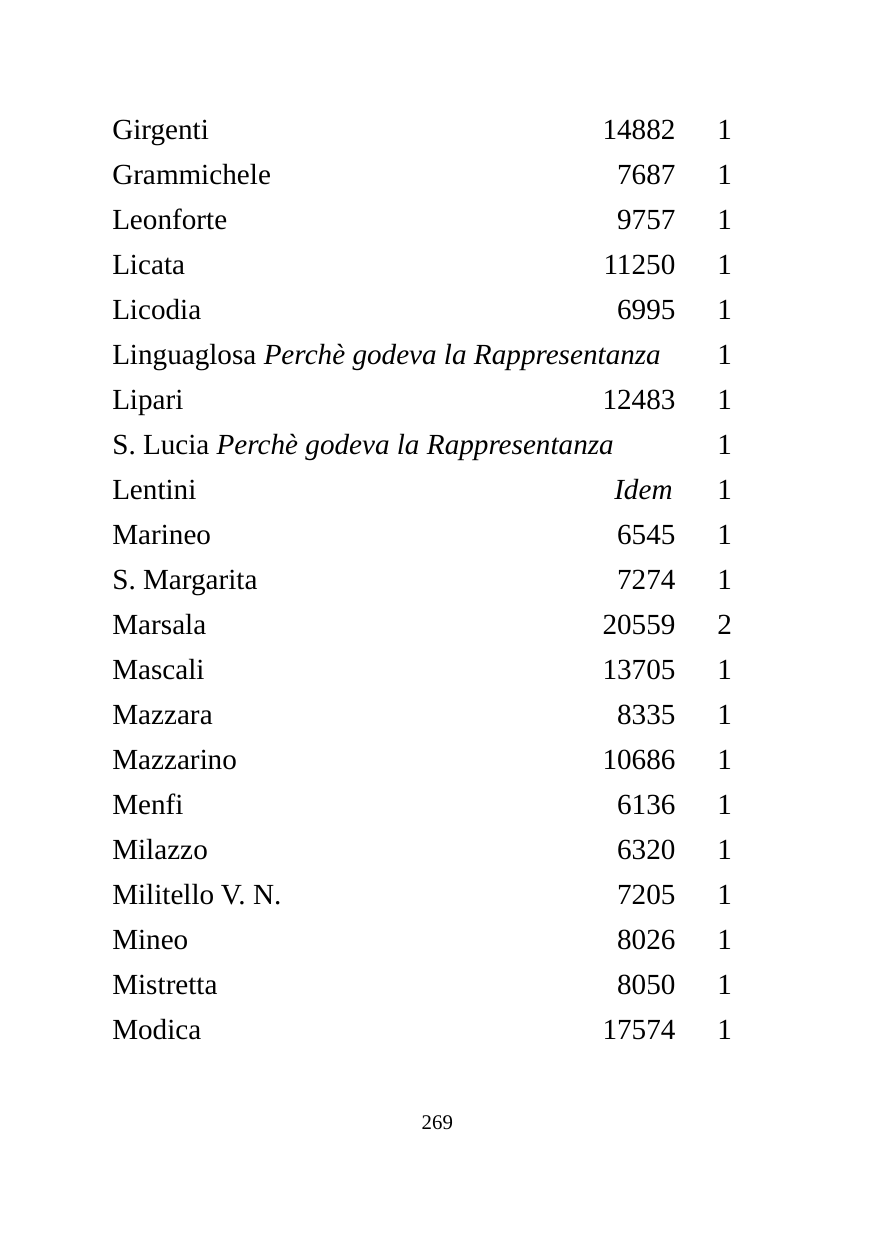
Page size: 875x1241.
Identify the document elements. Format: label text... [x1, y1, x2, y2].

table_cell S. Margarita [106, 556, 473, 601]
table_cell Militello V. N. [106, 871, 473, 916]
table_cell 17574 [473, 1006, 681, 1051]
table_cell Mazzarino [106, 736, 473, 781]
table_cell 1 [681, 826, 768, 871]
table_cell 1 [681, 241, 768, 286]
table_cell 1 [681, 196, 768, 241]
table_cell 1 [681, 691, 768, 736]
table_cell 1 [681, 376, 768, 421]
table_cell Mineo [106, 916, 473, 961]
table_cell Leonforte [106, 196, 473, 241]
table_cell Girgenti [106, 106, 473, 151]
table_cell Lentini [106, 466, 473, 511]
table_cell 1 [681, 871, 768, 916]
table_cell 6320 [473, 826, 681, 871]
table_cell 13705 [473, 646, 681, 691]
table_cell Milazzo [106, 826, 473, 871]
table_cell Mazzara [106, 691, 473, 736]
table_cell 20559 [473, 601, 681, 646]
table_cell 1 [681, 331, 768, 376]
table_cell Licata [106, 241, 473, 286]
table_cell 7687 [473, 151, 681, 196]
table_cell 12483 [473, 376, 681, 421]
table_cell 9757 [473, 196, 681, 241]
table_cell 6136 [473, 781, 681, 826]
table_cell Marineo [106, 511, 473, 556]
table_cell Modica [106, 1006, 473, 1051]
table_cell 1 [681, 646, 768, 691]
table_cell Lipari [106, 376, 473, 421]
table_cell Linguaglosa Perchè godeva la Rappresentanza [106, 331, 681, 376]
table_cell 6545 [473, 511, 681, 556]
table_cell 1 [681, 736, 768, 781]
table_cell S. Lucia Perchè godeva la Rappresentanza [106, 421, 681, 466]
table_cell 1 [681, 781, 768, 826]
table_cell 11250 [473, 241, 681, 286]
table_cell 1 [681, 286, 768, 331]
table_cell 2 [681, 601, 768, 646]
table_cell 7205 [473, 871, 681, 916]
table_cell Licodia [106, 286, 473, 331]
table_cell 14882 [473, 106, 681, 151]
table_cell Mistretta [106, 961, 473, 1006]
table_cell 10686 [473, 736, 681, 781]
table_cell 1 [681, 511, 768, 556]
table_cell 1 [681, 1006, 768, 1051]
table_cell 1 [681, 556, 768, 601]
table_cell 8050 [473, 961, 681, 1006]
table_cell Marsala [106, 601, 473, 646]
table_cell 8026 [473, 916, 681, 961]
table_cell 8335 [473, 691, 681, 736]
table_cell 1 [681, 916, 768, 961]
table_cell 7274 [473, 556, 681, 601]
table_cell 1 [681, 421, 768, 466]
table_cell 1 [681, 151, 768, 196]
table_cell Idem [473, 466, 681, 511]
table_cell Mascali [106, 646, 473, 691]
table_cell 1 [681, 961, 768, 1006]
table_cell 1 [681, 106, 768, 151]
table_cell Grammichele [106, 151, 473, 196]
table_cell 1 [681, 466, 768, 511]
table_cell 6995 [473, 286, 681, 331]
table_cell Menfi [106, 781, 473, 826]
